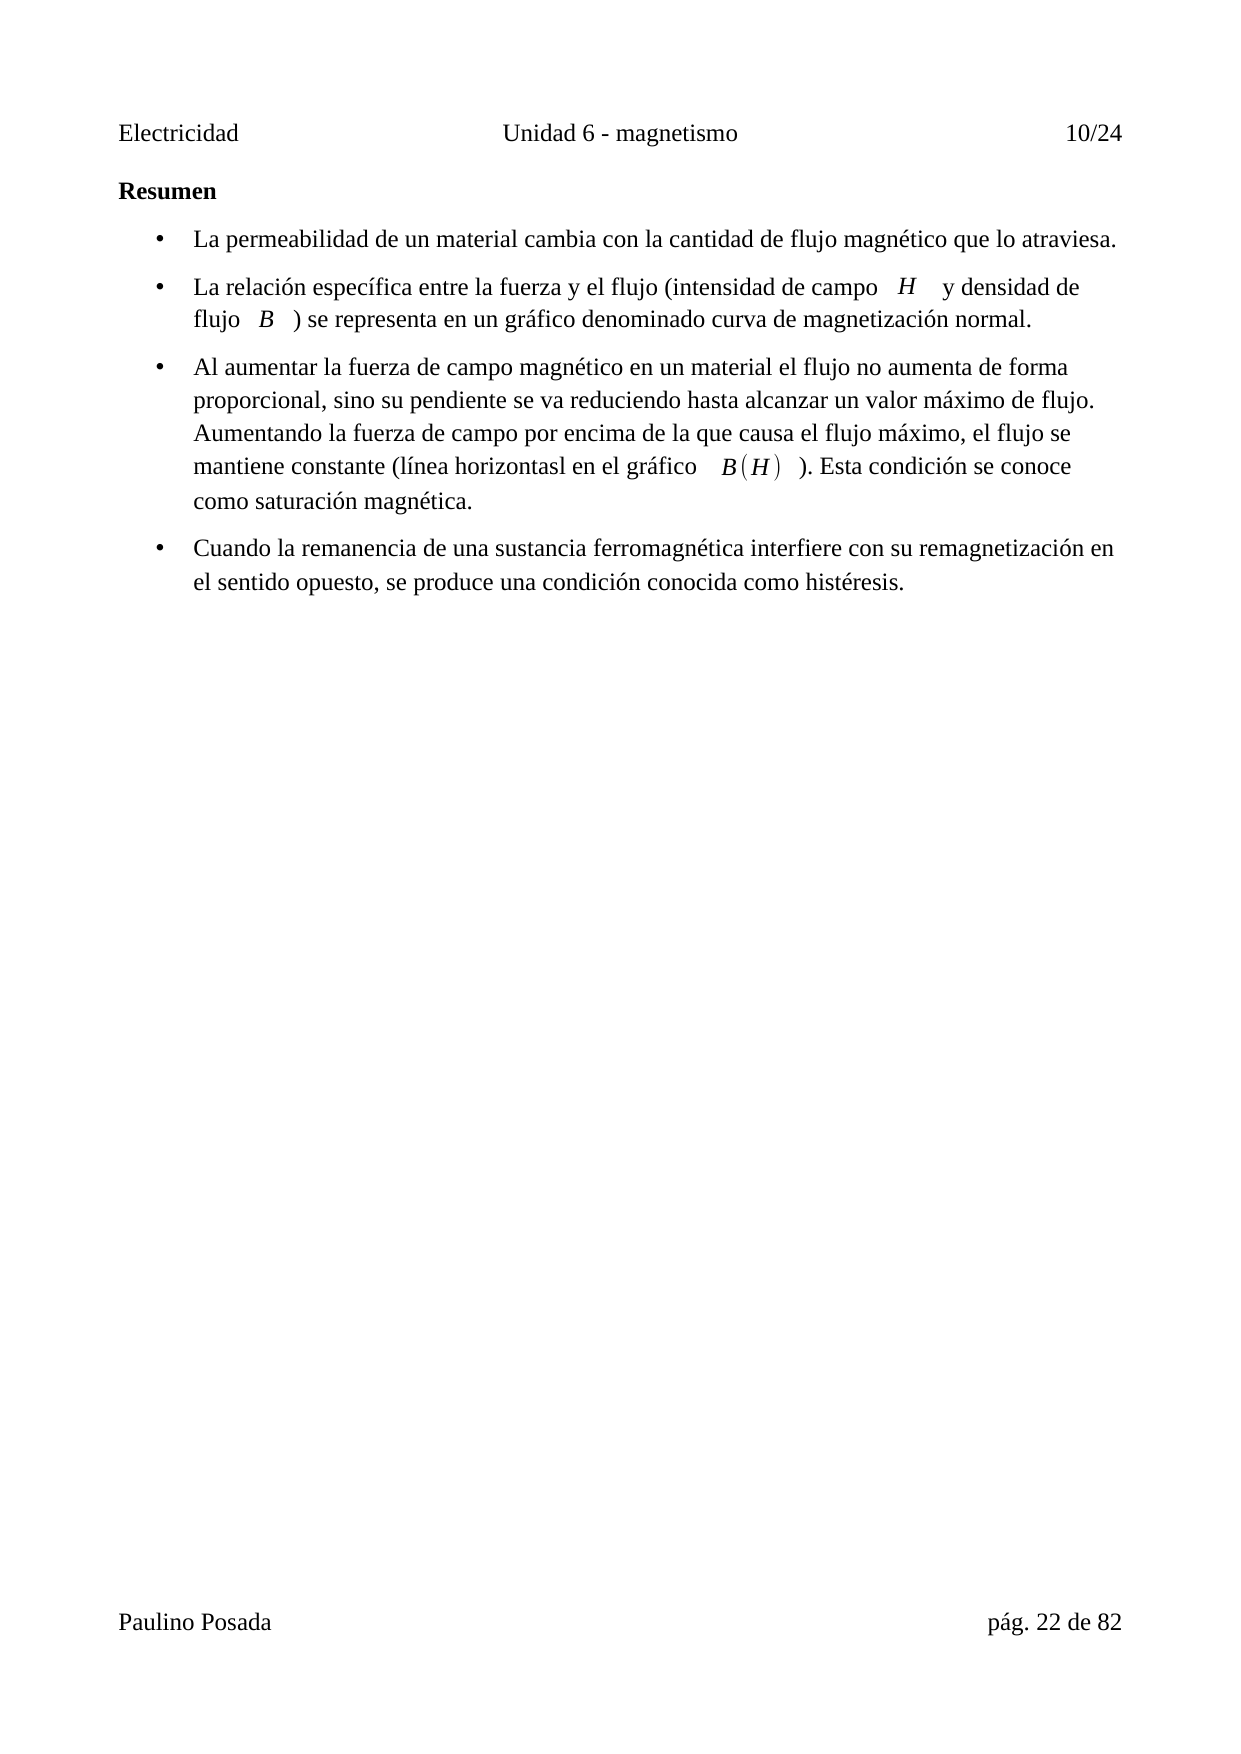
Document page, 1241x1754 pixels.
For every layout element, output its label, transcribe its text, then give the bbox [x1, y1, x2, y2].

list Al aumentar la fuerza de campo magnético en un material el flujo no aumenta de forma proporcional, sino su pendiente se va reduciendo hasta alcanzar un valor máximo de flujo. Aumentando la fuerza de campo por encima de la que causa el flujo máximo, el flujo se mantiene constante (línea horizontasl en el gráfico ). Esta condición se conoce como saturación magnética. [156, 352, 1122, 515]
list Cuando la remanencia de una sustancia ferromagnética interfiere con su remagnetización en el sentido opuesto, se produce una condición conocida como histéresis. [156, 533, 1122, 595]
list La permeabilidad de un material cambia con la cantidad de flujo magnético que lo atraviesa. [156, 224, 1122, 253]
list La relación específica entre la fuerza y el flujo (intensidad de campo y densidad de flujo) se representa en un gráfico denominado curva de magnetización normal. [156, 272, 1122, 333]
text Resumen [118, 176, 1122, 205]
